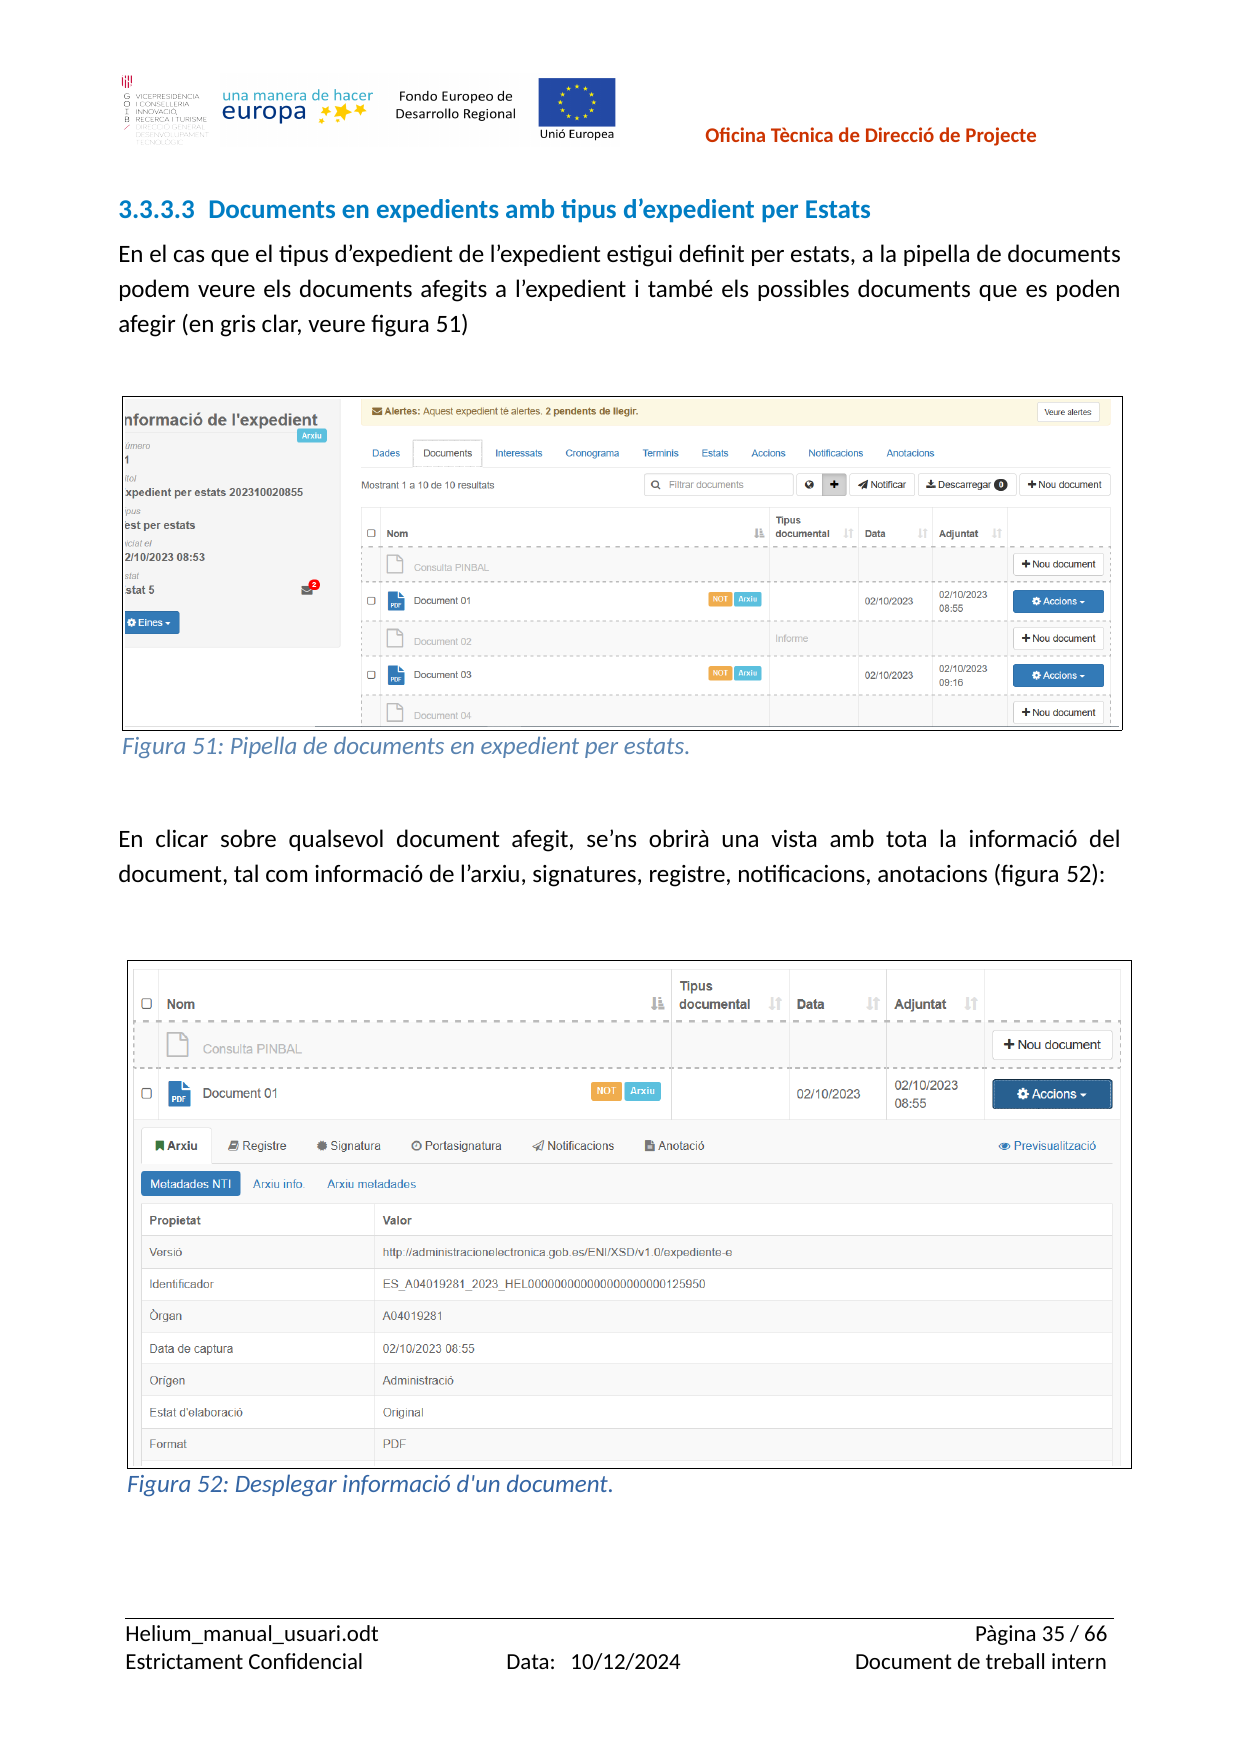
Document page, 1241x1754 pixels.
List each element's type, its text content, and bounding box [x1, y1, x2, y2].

subtitle Documents en expedients amb tipus d’expedient per Estats [118, 192, 1122, 225]
text [128, 961, 1131, 1468]
text [123, 397, 1122, 730]
text En el cas que el tipus d’expedient de l’expedient estigui definit per estats, a la pipella de documents podem veure els documents afegits a l’expedient i també els possibles documents que es poden afegir (en gris clar, veure figura 51) [118, 238, 1122, 338]
picture [129, 962, 1128, 1466]
picture [118, 73, 213, 147]
picture [219, 73, 621, 147]
text Figura 51: Pipella de documents en expedient per estats. [122, 731, 1122, 760]
picture [125, 399, 1119, 727]
text En clicar sobre qualsevol document afegit, se’ns obrirà una vista amb tota la informació del document, tal com informació de l’arxiu, signatures, registre, notificacions, anotacions (figura 52): [118, 823, 1122, 888]
text Figura 52: Desplegar informació d'un document. [127, 1469, 1131, 1499]
